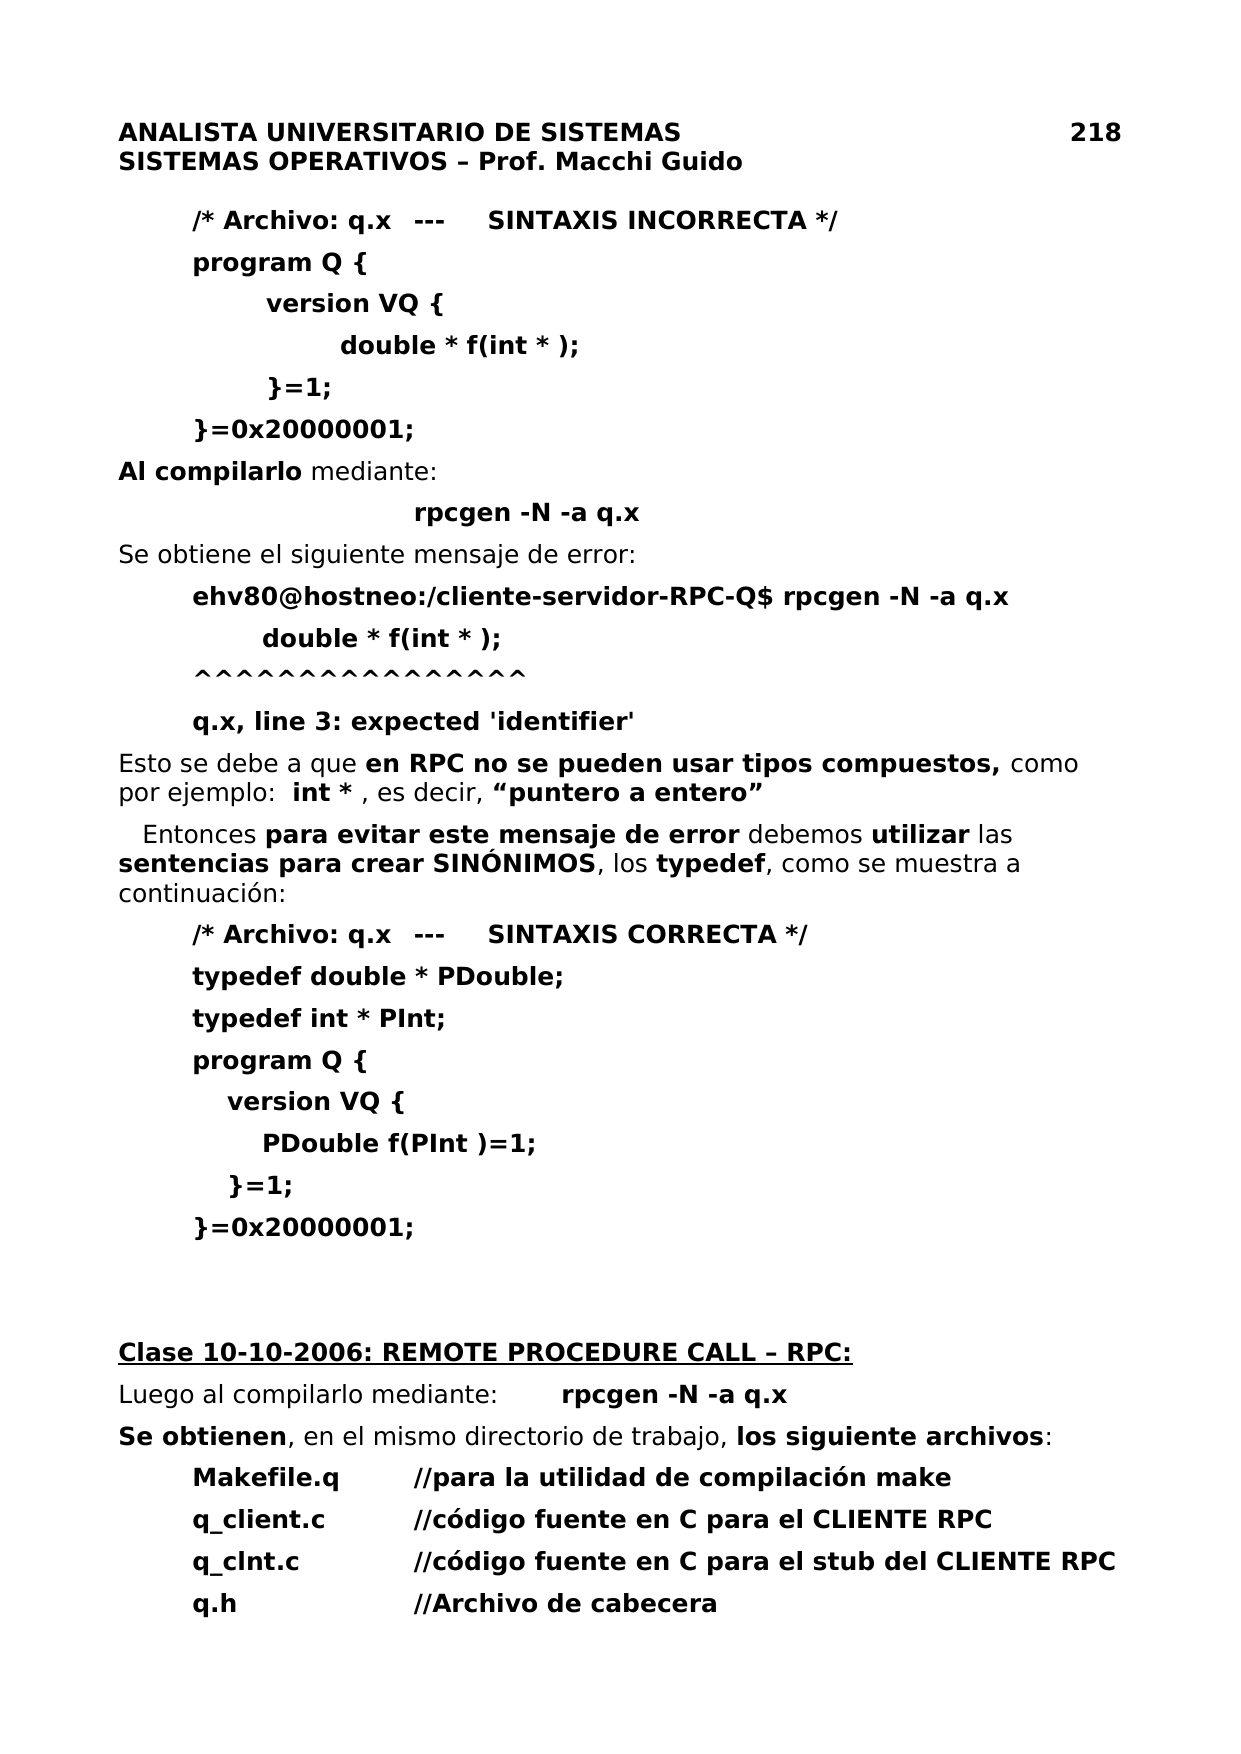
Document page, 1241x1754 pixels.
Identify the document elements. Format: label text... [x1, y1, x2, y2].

text }=0x20000001; [118, 415, 1122, 444]
text ehv80@hostneo:/cliente-servidor-RPC-Q$ rpcgen -N -a q.x [118, 582, 1122, 611]
text Se obtienen, en el mismo directorio de trabajo, los siguiente archivos: [118, 1422, 1122, 1451]
text Clase 10-10-2006: REMOTE PROCEDURE CALL – RPC: [118, 1338, 1122, 1367]
text q.x, line 3: expected 'identifier' [118, 707, 1122, 737]
text program Q { [118, 248, 1122, 277]
text Se obtiene el siguiente mensaje de error: [118, 540, 1122, 569]
text rpcgen -N -a q.x [118, 498, 1122, 528]
text }=1; [118, 1171, 1122, 1200]
text double * f(int * ); [118, 624, 1122, 653]
text /* Archivo: q.x --- SINTAXIS INCORRECTA */ [118, 206, 1122, 235]
text q_clnt.c //código fuente en C para el stub del CLIENTE RPC [118, 1547, 1122, 1576]
text /* Archivo: q.x --- SINTAXIS CORRECTA */ [118, 921, 1122, 950]
text q.h //Archivo de cabecera [118, 1589, 1122, 1618]
text double * f(int * ); [118, 331, 1122, 361]
text Esto se debe a que en RPC no se pueden usar tipos compuestos, como por ejemplo: int * , es decir, “puntero a entero” [118, 749, 1122, 808]
text Entonces para evitar este mensaje de error debemos utilizar las sentencias para crear SINÓNIMOS, los typedef, como se muestra a continuación: [118, 820, 1122, 908]
text program Q { [118, 1046, 1122, 1075]
text }=0x20000001; [118, 1213, 1122, 1242]
text ^^^^^^^^^^^^^^^^ [118, 666, 1122, 695]
text PDouble f(PInt )=1; [118, 1129, 1122, 1159]
text typedef int * PInt; [118, 1004, 1122, 1033]
text Luego al compilarlo mediante: rpcgen -N -a q.x [118, 1380, 1122, 1409]
text Makefile.q //para la utilidad de compilación make [118, 1463, 1122, 1493]
text }=1; [118, 373, 1122, 402]
text typedef double * PDouble; [118, 962, 1122, 992]
text q_client.c //código fuente en C para el CLIENTE RPC [118, 1505, 1122, 1534]
text version VQ { [118, 290, 1122, 319]
text version VQ { [118, 1088, 1122, 1117]
text Al compilarlo mediante: [118, 457, 1122, 486]
